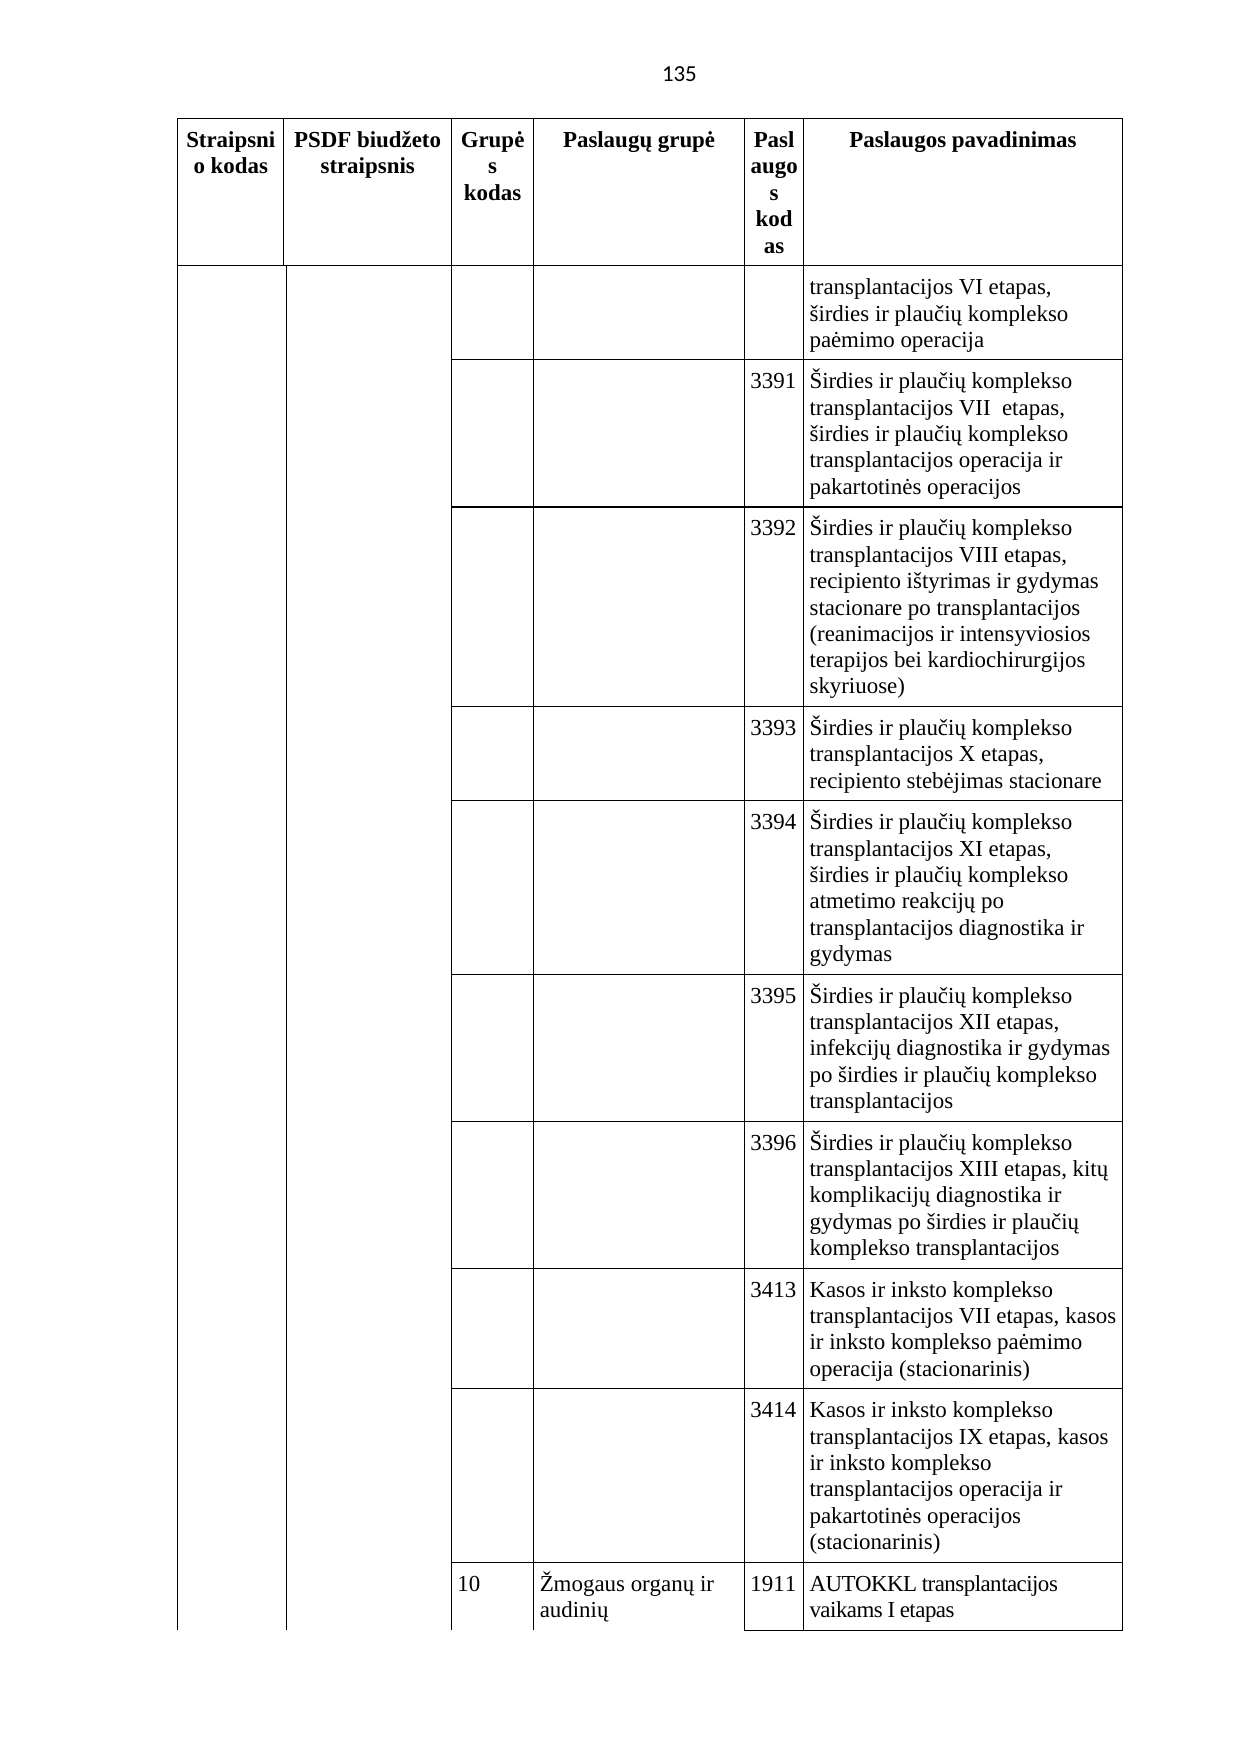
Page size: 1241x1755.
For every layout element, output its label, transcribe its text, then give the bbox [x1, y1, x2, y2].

table_cell [287, 359, 451, 506]
table_header Paslaugos kodas [745, 119, 803, 265]
table_cell [534, 707, 744, 800]
table_cell [178, 1268, 286, 1388]
table_cell [452, 707, 533, 800]
table_cell Širdies ir plaučių komplekso transplantacijos VIII etapas, recipiento ištyrimas ir gydymas stacionare po transplantacijos (reanimacijos ir intensyviosios terapijos bei kardiochirurgijos skyriuose) [804, 508, 1122, 706]
table_cell [534, 360, 744, 506]
table_cell [287, 1268, 451, 1388]
table_cell 3394 [745, 801, 803, 974]
table_cell [178, 266, 286, 359]
table_cell [452, 360, 533, 506]
table_cell [178, 706, 286, 800]
table_header Paslaugų grupė [534, 119, 744, 265]
table_cell [287, 706, 451, 800]
table_header PSDF biudžeto straipsnis [284, 119, 451, 265]
table_header Paslaugos pavadinimas [804, 119, 1122, 265]
table_cell 3393 [745, 707, 803, 800]
table_cell Širdies ir plaučių komplekso transplantacijos VII etapas, širdies ir plaučių komplekso transplantacijos operacija ir pakartotinės operacijos [804, 360, 1122, 506]
table_cell [534, 508, 744, 706]
table_cell [534, 975, 744, 1121]
table_cell [452, 1122, 533, 1268]
table_cell 3392 [745, 508, 803, 706]
table_cell Širdies ir plaučių komplekso transplantacijos X etapas, recipiento stebėjimas stacionare [804, 707, 1122, 800]
table_cell 3396 [745, 1122, 803, 1268]
table_cell [178, 1121, 286, 1268]
table_header Straipsnio kodas [178, 119, 283, 265]
table_cell [287, 506, 451, 706]
table_cell [534, 266, 744, 359]
table_cell [178, 1388, 286, 1562]
table_cell [452, 801, 533, 974]
table_cell 1911 [745, 1563, 803, 1629]
table_cell 3395 [745, 975, 803, 1121]
table_cell [452, 1389, 533, 1562]
table_cell [452, 508, 533, 706]
table_cell Širdies ir plaučių komplekso transplantacijos XII etapas, infekcijų diagnostika ir gydymas po širdies ir plaučių komplekso transplantacijos [804, 975, 1122, 1121]
table_cell [287, 1121, 451, 1268]
table_cell AUTOKKL transplantacijos vaikams I etapas [804, 1563, 1122, 1629]
table_cell [452, 975, 533, 1121]
table_cell [178, 359, 286, 506]
table_cell Žmogaus organų ir audinių [534, 1563, 744, 1629]
table_cell Kasos ir inksto komplekso transplantacijos VII etapas, kasos ir inksto komplekso paėmimo operacija (stacionarinis) [804, 1269, 1122, 1388]
table_cell [534, 1122, 744, 1268]
table_cell 3414 [745, 1389, 803, 1562]
table_cell [178, 506, 286, 706]
table_cell [287, 1562, 451, 1629]
table_cell [287, 266, 451, 359]
table_cell [178, 1562, 286, 1629]
table_cell [452, 1269, 533, 1388]
table_cell [534, 1389, 744, 1562]
table_cell [745, 266, 803, 359]
table_cell [287, 1388, 451, 1562]
table_cell 10 [452, 1563, 533, 1629]
table_cell Širdies ir plaučių komplekso transplantacijos XIII etapas, kitų komplikacijų diagnostika ir gydymas po širdies ir plaučių komplekso transplantacijos [804, 1122, 1122, 1268]
table_cell 3413 [745, 1269, 803, 1388]
table_cell [178, 974, 286, 1121]
table_cell [287, 974, 451, 1121]
table_cell [178, 800, 286, 974]
table_cell transplantacijos VI etapas, širdies ir plaučių komplekso paėmimo operacija [804, 266, 1122, 359]
table_cell 3391 [745, 360, 803, 506]
table_cell [287, 800, 451, 974]
table_header Grupės kodas [452, 119, 533, 265]
table_cell [534, 801, 744, 974]
table_cell [534, 1269, 744, 1388]
table_cell [452, 266, 533, 359]
table_cell Širdies ir plaučių komplekso transplantacijos XI etapas, širdies ir plaučių komplekso atmetimo reakcijų po transplantacijos diagnostika ir gydymas [804, 801, 1122, 974]
table_cell Kasos ir inksto komplekso transplantacijos IX etapas, kasos ir inksto komplekso transplantacijos operacija ir pakartotinės operacijos (stacionarinis) [804, 1389, 1122, 1562]
